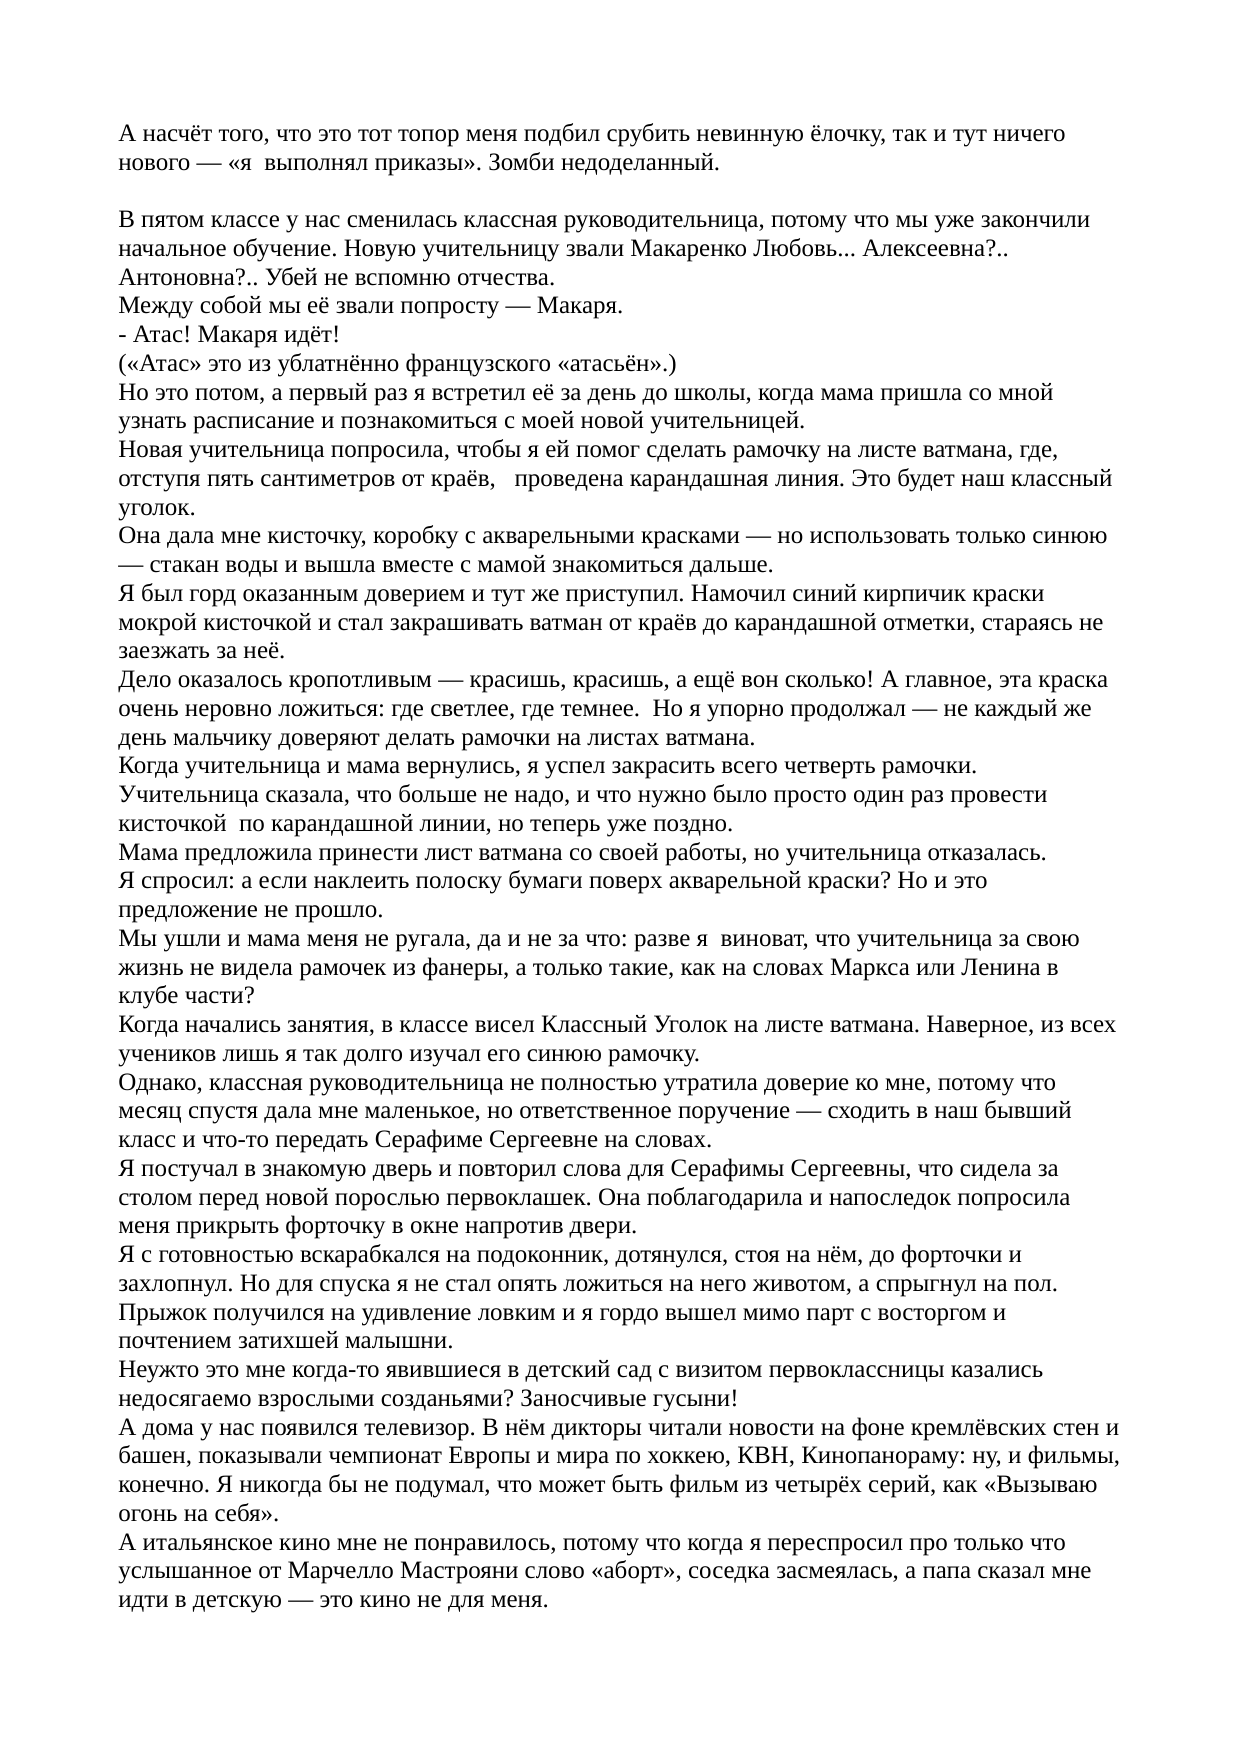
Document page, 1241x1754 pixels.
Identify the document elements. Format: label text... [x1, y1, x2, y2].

text В пятом классе у нас сменилась классная руководительница, потому что мы уже закончили начальное обучение. Новую учительницу звали Макаренко Любовь... Алексеевна?.. Антоновна?.. Убей не вспомню отчества. [118, 204, 1122, 291]
text Когда начались занятия, в классе висел Классный Уголок на листе ватмана. Наверное, из всех учеников лишь я так долго изучал его синюю рамочку. [118, 1009, 1122, 1067]
text Мама предложила принести лист ватмана со своей работы, но учительница отказалась. [118, 837, 1122, 866]
text Я с готовностью вскарабкался на подоконник, дотянулся, стоя на нём, до форточки и захлопнул. Но для спуска я не стал опять ложиться на него животом, а спрыгнул на пол. [118, 1239, 1122, 1297]
text Прыжок получился на удивление ловким и я гордо вышел мимо парт с восторгом и почтением затихшей малышни. [118, 1297, 1122, 1354]
text Я спросил: а если наклеить полоску бумаги поверх акварельной краски? Но и это предложение не прошло. [118, 866, 1122, 923]
text А дома у нас появился телевизор. В нём дикторы читали новости на фоне кремлёвских стен и башен, показывали чемпионат Европы и мира по хоккею, КВН, Кинопанораму: ну, и фильмы, конечно. Я никогда бы не подумал, что может быть фильм из четырёх серий, как «Вызываю огонь на себя». [118, 1412, 1122, 1527]
text («Атас» это из ублатнённо французского «атасьён».) [118, 348, 1122, 377]
text Я постучал в знакомую дверь и повторил слова для Серафимы Сергеевны, что сидела за столом перед новой порослью первоклашек. Она поблагодарила и напоследок попросила меня прикрыть форточку в окне напротив двери. [118, 1153, 1122, 1239]
text Когда учительница и мама вернулись, я успел закрасить всего четверть рамочки. Учительница сказала, что больше не надо, и что нужно было просто один раз провести кисточкой по карандашной линии, но теперь уже поздно. [118, 751, 1122, 837]
text Неужто это мне когда-то явившиеся в детский сад с визитом первоклассницы казались недосягаемо взрослыми созданьями? Заносчивые гусыни! [118, 1354, 1122, 1412]
text Новая учительница попросила, чтобы я ей помог сделать рамочку на листе ватмана, где, отступя пять сантиметров от краёв, проведена карандашная линия. Это будет наш классный уголок. [118, 434, 1122, 521]
text А насчёт того, что это тот топор меня подбил срубить невинную ёлочку, так и тут ничего нового — «я выполнял приказы». Зомби недоделанный. [118, 118, 1122, 176]
text А итальянское кино мне не понравилось, потому что когда я переспросил про только что услышанное от Марчелло Мастрояни слово «аборт», соседка засмеялась, а папа сказал мне идти в детскую — это кино не для меня. [118, 1527, 1122, 1613]
text Между собой мы её звали попросту — Макаря. [118, 291, 1122, 319]
text Она дала мне кисточку, коробку с акварельными красками — но использовать только синюю — стакан воды и вышла вместе с мамой знакомиться дальше. [118, 521, 1122, 578]
text Мы ушли и мама меня не ругала, да и не за что: разве я виноват, что учительница за свою жизнь не видела рамочек из фанеры, а только такие, как на словах Маркса или Ленина в клубе части? [118, 923, 1122, 1009]
text Я был горд оказанным доверием и тут же приступил. Намочил синий кирпичик краски мокрой кисточкой и стал закрашивать ватман от краёв до карандашной отметки, стараясь не заезжать за неё. [118, 578, 1122, 664]
text Но это потом, а первый раз я встретил её за день до школы, когда мама пришла со мной узнать расписание и познакомиться с моей новой учительницей. [118, 377, 1122, 434]
text Однако, классная руководительница не полностью утратила доверие ко мне, потому что месяц спустя дала мне маленькое, но ответственное поручение — сходить в наш бывший класс и что-то передать Серафиме Сергеевне на словах. [118, 1067, 1122, 1153]
text Дело оказалось кропотливым — красишь, красишь, а ещё вон сколько! А главное, эта краска очень неровно ложиться: где светлее, где темнее. Но я упорно продолжал — не каждый же день мальчику доверяют делать рамочки на листах ватмана. [118, 664, 1122, 751]
text - Атас! Макаря идёт! [118, 319, 1122, 348]
